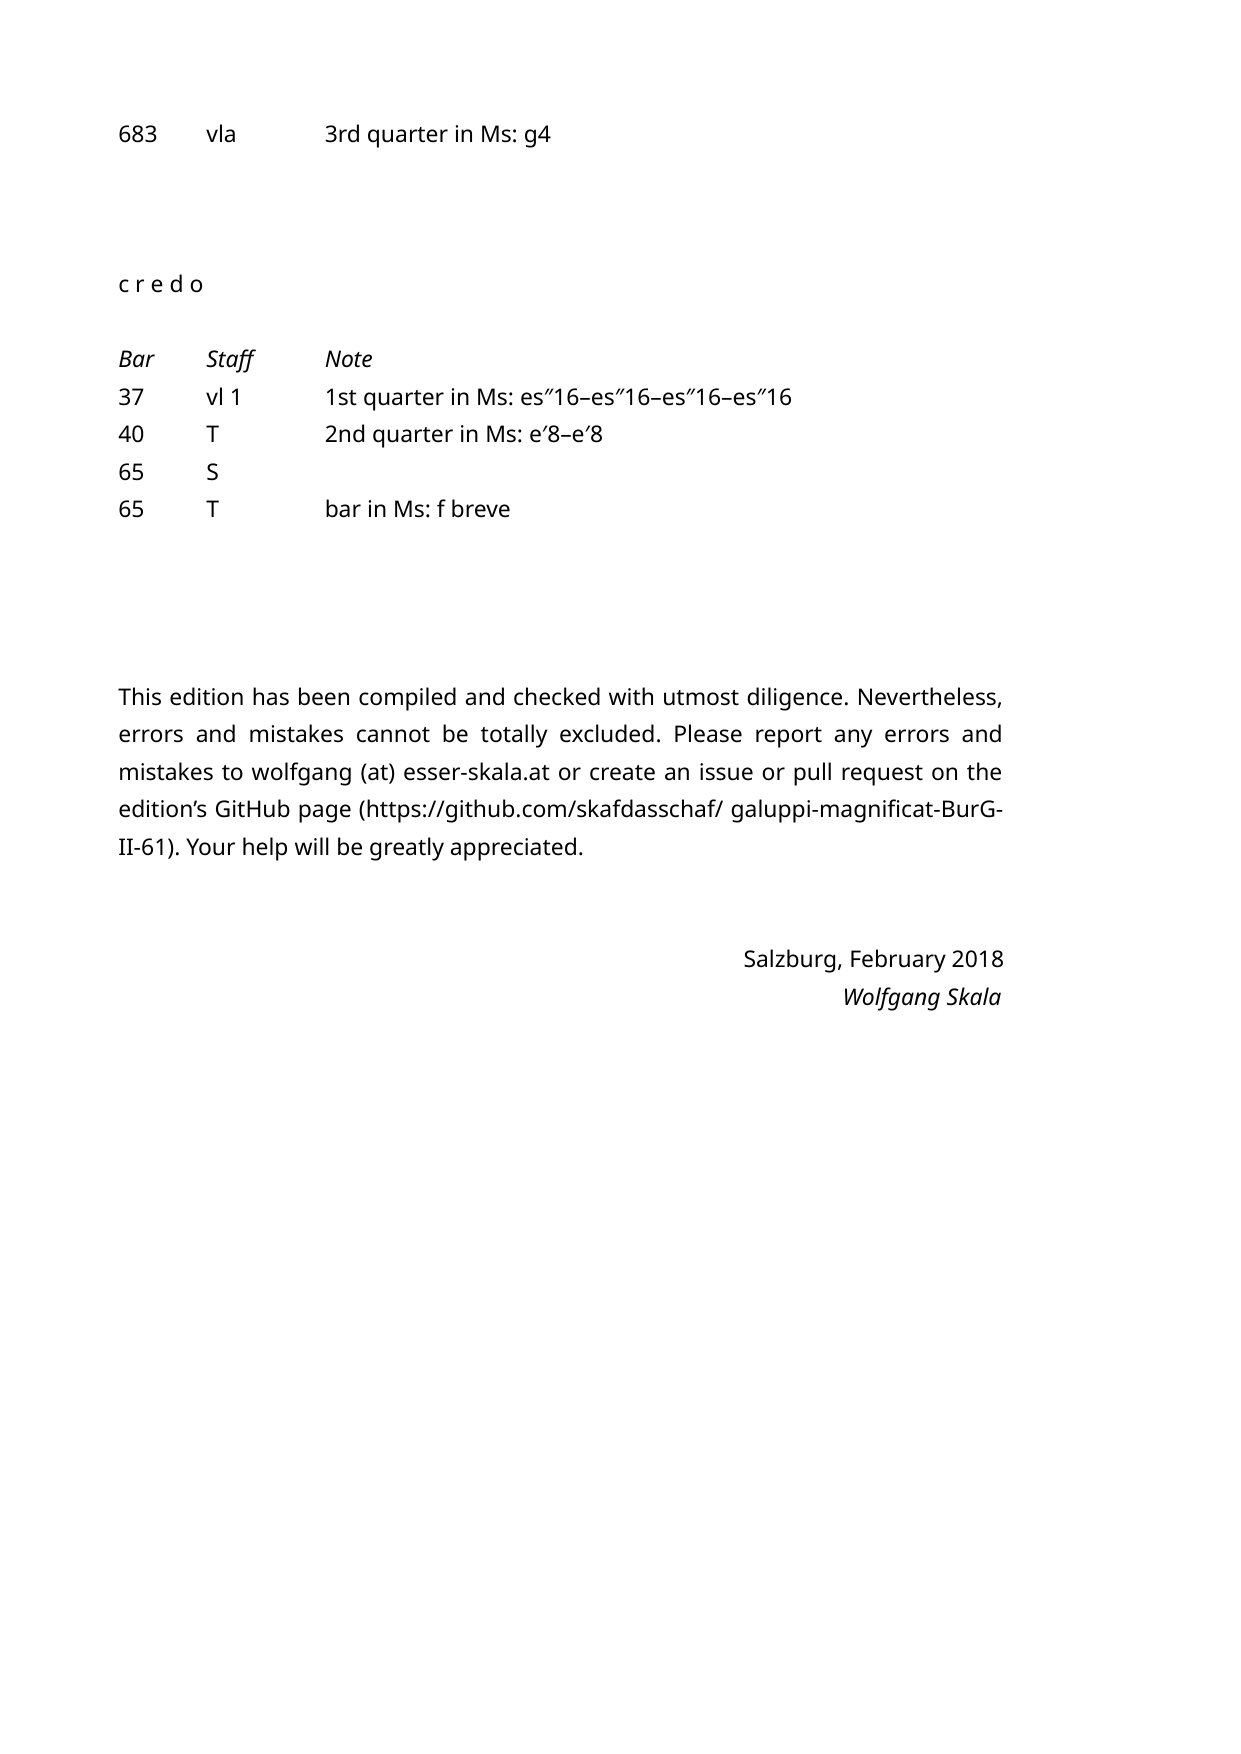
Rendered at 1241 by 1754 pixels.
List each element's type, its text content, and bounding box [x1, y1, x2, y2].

text 683 vla 3rd quarter in Ms: g4 c r e d o [118, 118, 1004, 299]
text This edition has been compiled and checked with utmost diligence. Nevertheless, errors and mistakes cannot be totally excluded. Please report any errors and mistakes to wolfgang (at) esser-skala.at or create an issue or pull request on the edition’s GitHub page (https://github.com/skafdasschaf/ galuppi-magnificat-BurG-II-61). Your help will be greatly appreciated. [118, 681, 1004, 862]
text Salzburg, February 2018 Wolfgang Skala [118, 943, 1004, 1012]
text Bar Staff Note 37 vl 1 1st quarter in Ms: es″16–es″16–es″16–es″16 40 T 2nd quarter in Ms: e′8–e′8 65 S 65 T bar in Ms: f breve [118, 343, 1004, 637]
